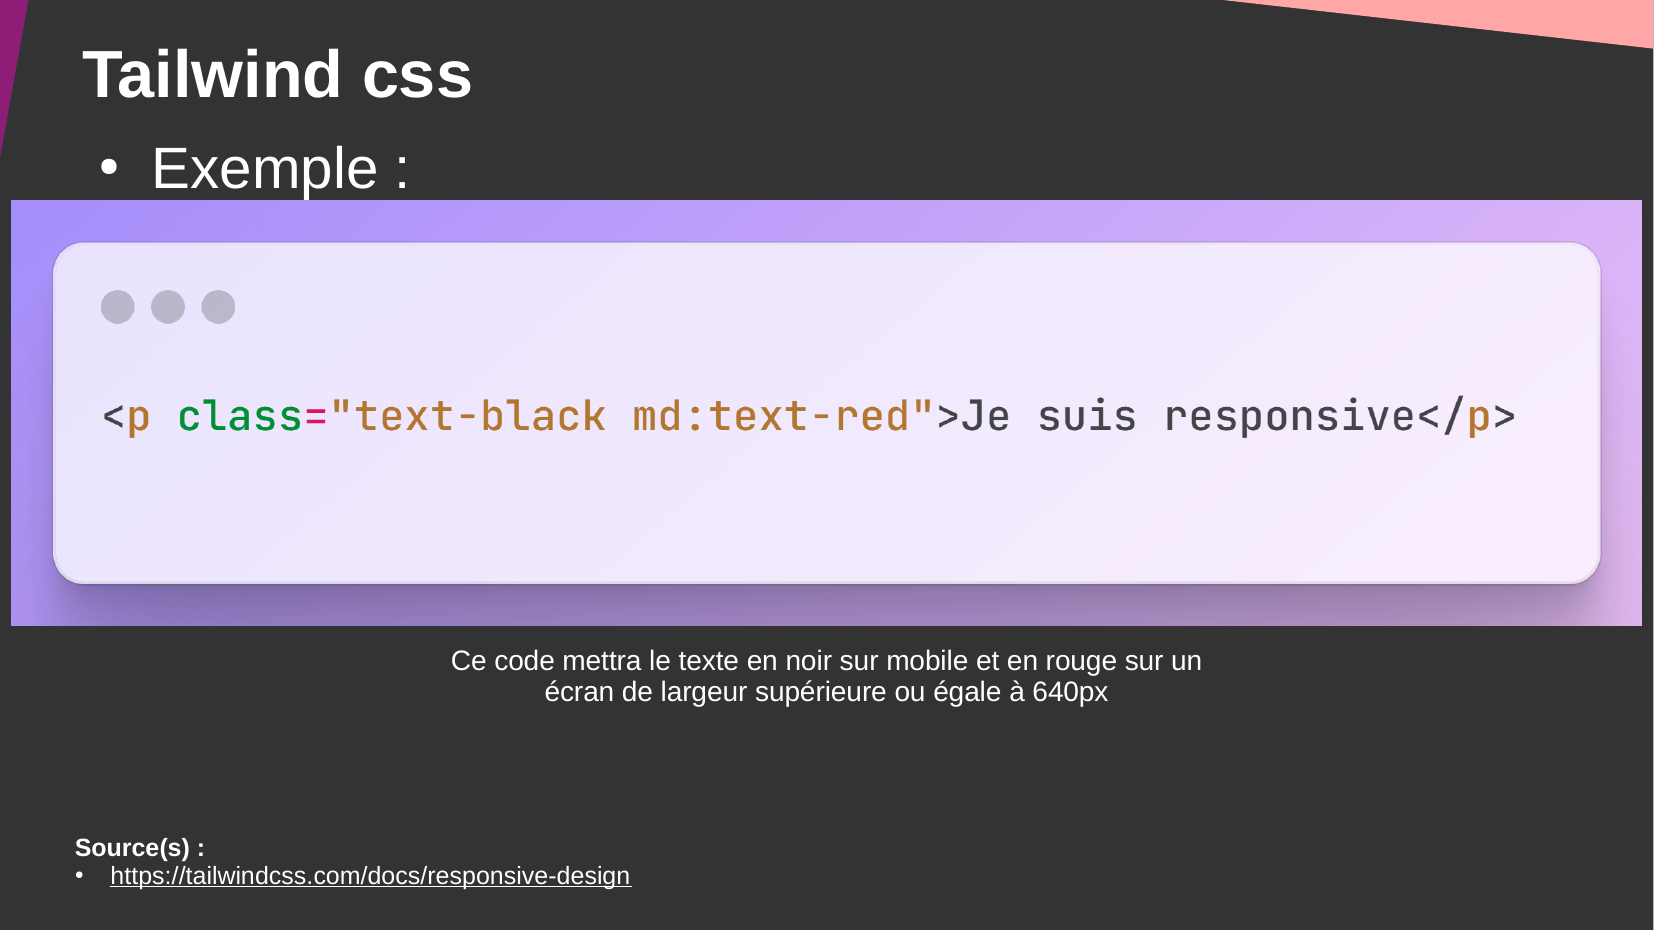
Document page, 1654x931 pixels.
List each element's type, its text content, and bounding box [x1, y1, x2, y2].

text_box Ce code mettra le texte en noir sur mobile et en rouge sur un écran de largeur supérieure ou égale à 640px [426, 637, 1227, 716]
list Exemple : [80, 135, 1605, 200]
text_box [1222, 0, 1654, 49]
title Tailwind css [82, 37, 1571, 122]
text_box [0, 0, 29, 158]
text_box Source(s) : https://tailwindcss.com/docs/responsive-design [60, 826, 1546, 926]
picture [11, 200, 1642, 626]
